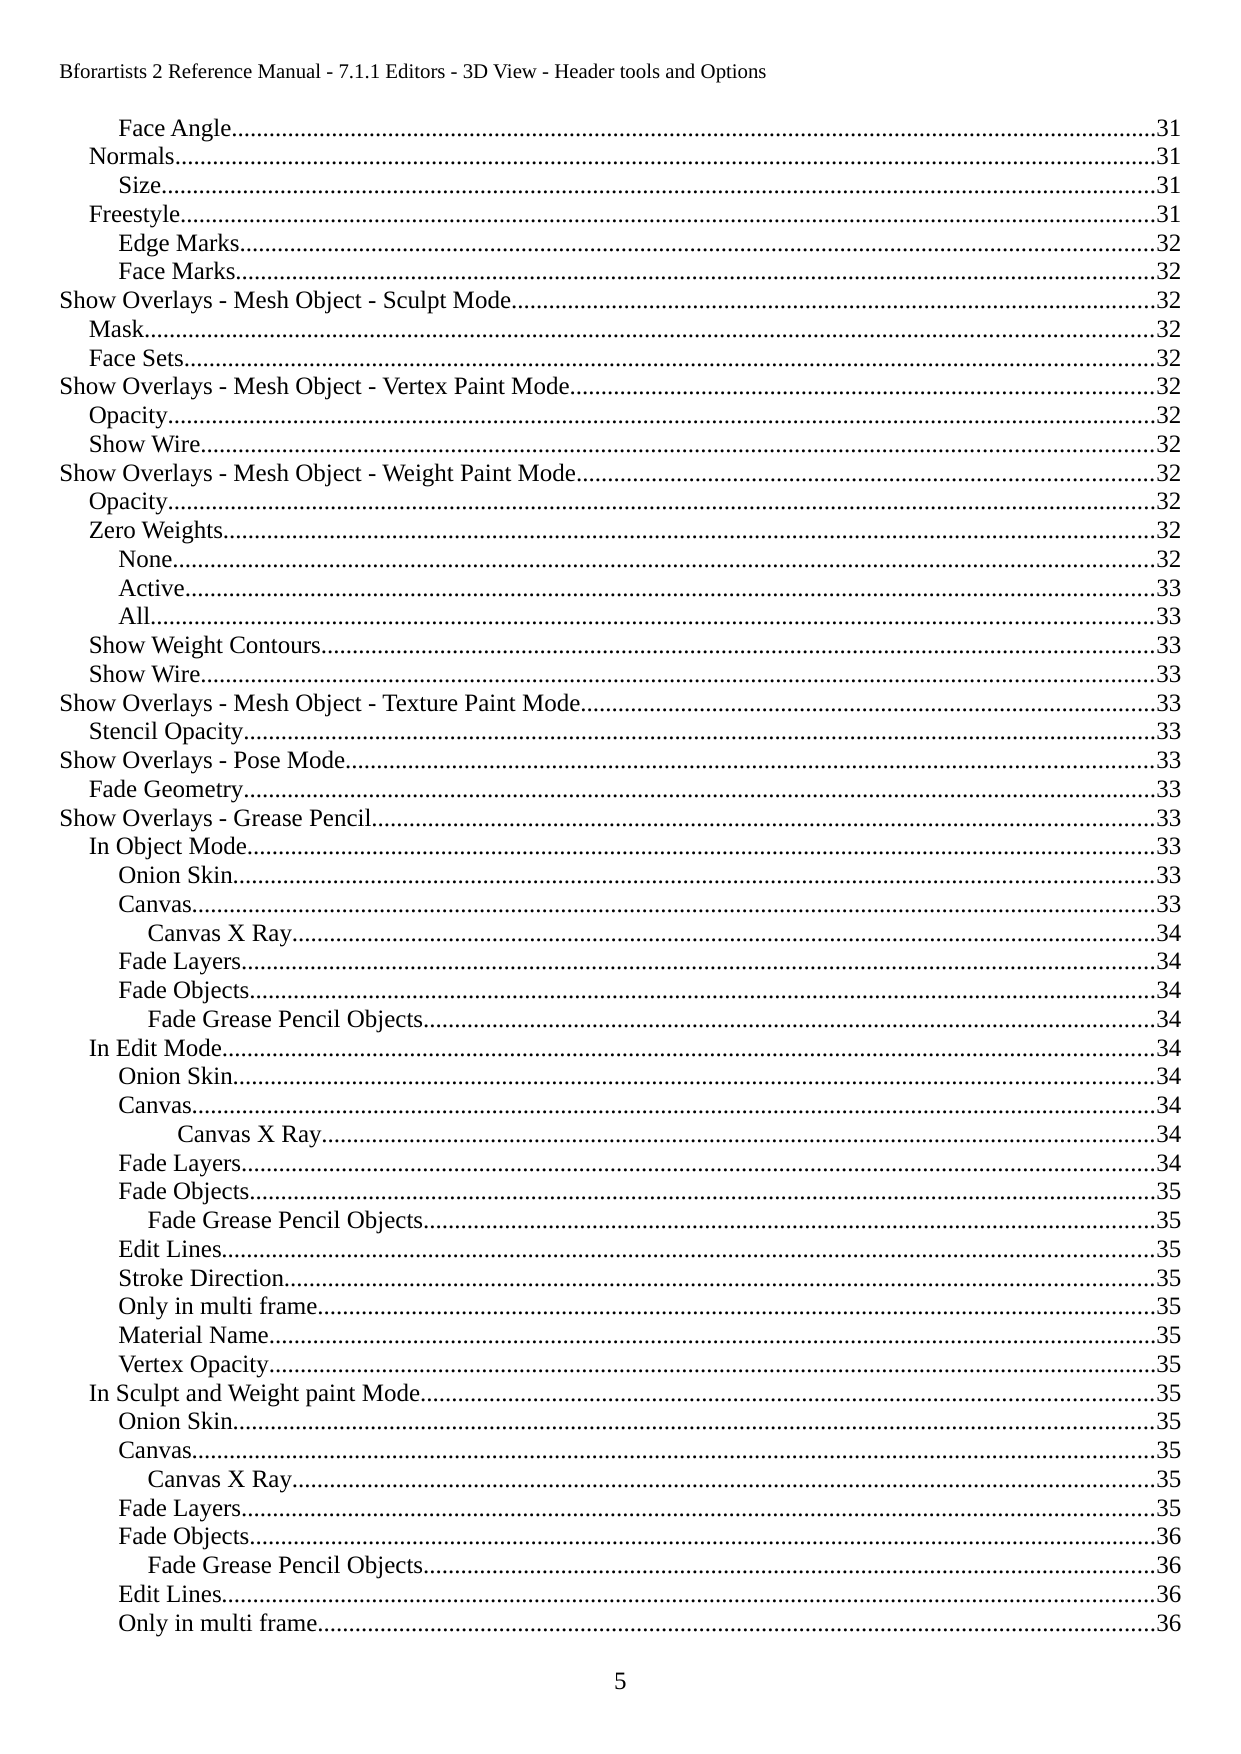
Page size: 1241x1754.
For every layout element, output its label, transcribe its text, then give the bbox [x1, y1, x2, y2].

text Only in multi frame 36 [118, 1608, 1181, 1636]
text Face Marks 32 [118, 256, 1181, 285]
text Edge Marks 32 [118, 228, 1181, 256]
text Fade Layers 34 [118, 946, 1181, 975]
text Show Weight Contours 33 [88, 630, 1181, 659]
text Fade Objects 35 [118, 1176, 1181, 1205]
text Fade Layers 35 [118, 1493, 1181, 1521]
text Show Wire 33 [88, 659, 1181, 688]
text Show Wire 32 [88, 429, 1181, 458]
text Canvas 35 [118, 1435, 1181, 1464]
text Only in multi frame 35 [118, 1291, 1181, 1320]
text Fade Geometry 33 [88, 774, 1181, 803]
text Edit Lines 35 [118, 1234, 1181, 1263]
text Opacity 32 [88, 400, 1181, 429]
text Material Name 35 [118, 1320, 1181, 1349]
text Fade Objects 34 [118, 975, 1181, 1004]
text Size 31 [118, 170, 1181, 199]
text Show Overlays - Mesh Object - Sculpt Mode 32 [59, 285, 1181, 314]
text Show Overlays - Pose Mode 33 [59, 745, 1181, 774]
text Edit Lines 36 [118, 1579, 1181, 1608]
text Fade Grease Pencil Objects 34 [147, 1004, 1181, 1033]
text Stencil Opacity 33 [88, 716, 1181, 745]
text In Edit Mode 34 [88, 1033, 1181, 1061]
text Canvas 33 [118, 889, 1181, 918]
text Fade Grease Pencil Objects 35 [147, 1205, 1181, 1234]
text Canvas X Ray 34 [177, 1119, 1181, 1148]
text Onion Skin 34 [118, 1061, 1181, 1090]
text Stroke Direction 35 [118, 1263, 1181, 1291]
text Canvas 34 [118, 1090, 1181, 1119]
text Mask 32 [88, 314, 1181, 343]
text Face Angle 31 [118, 113, 1181, 141]
text Freestyle 31 [88, 199, 1181, 228]
text In Sculpt and Weight paint Mode 35 [88, 1378, 1181, 1406]
text Zero Weights 32 [88, 515, 1181, 544]
text Face Sets 32 [88, 343, 1181, 371]
text Normals 31 [88, 141, 1181, 170]
text Canvas X Ray 34 [147, 918, 1181, 946]
text Onion Skin 35 [118, 1406, 1181, 1435]
text Show Overlays - Mesh Object - Vertex Paint Mode 32 [59, 371, 1181, 400]
text Show Overlays - Mesh Object - Texture Paint Mode 33 [59, 688, 1181, 716]
text Vertex Opacity 35 [118, 1349, 1181, 1378]
text None 32 [118, 544, 1181, 573]
text Show Overlays - Mesh Object - Weight Paint Mode 32 [59, 458, 1181, 486]
text Canvas X Ray 35 [147, 1464, 1181, 1493]
text Show Overlays - Grease Pencil 33 [59, 803, 1181, 831]
text In Object Mode 33 [88, 831, 1181, 860]
text Fade Grease Pencil Objects 36 [147, 1550, 1181, 1579]
text Fade Objects 36 [118, 1521, 1181, 1550]
text Onion Skin 33 [118, 860, 1181, 889]
text All 33 [118, 601, 1181, 630]
text Opacity 32 [88, 486, 1181, 515]
text Active 33 [118, 573, 1181, 601]
text Fade Layers 34 [118, 1148, 1181, 1176]
